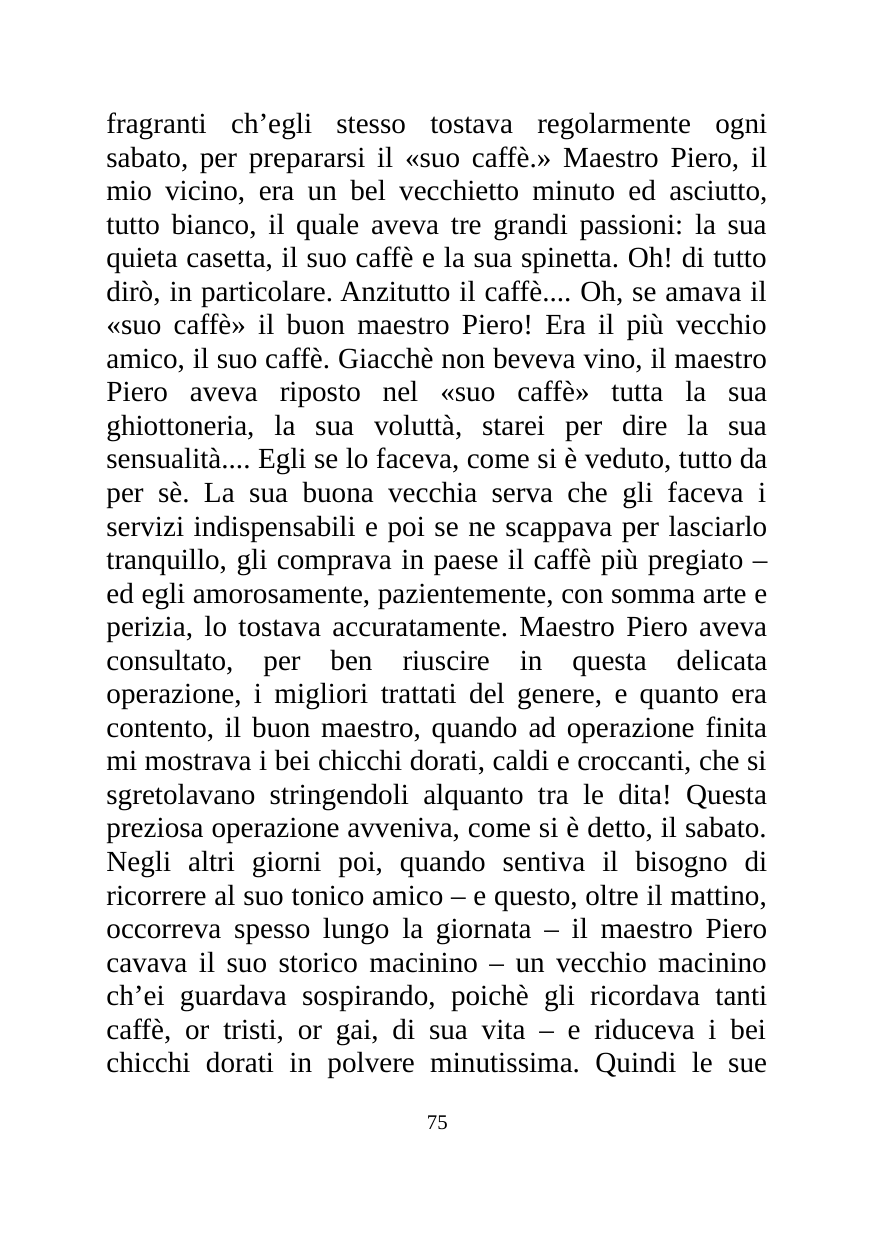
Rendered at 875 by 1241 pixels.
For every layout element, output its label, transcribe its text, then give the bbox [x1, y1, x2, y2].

text fragranti ch’egli stesso tostava regolarmente ogni sabato, per prepararsi il «suo caffè.» Maestro Piero, il mio vicino, era un bel vecchietto minuto ed asciutto, tutto bianco, il quale aveva tre grandi passioni: la sua quieta casetta, il suo caffè e la sua spinetta. Oh! di tutto dirò, in particolare. Anzitutto il caffè.... Oh, se amava il «suo caffè» il buon maestro Piero! Era il più vecchio amico, il suo caffè. Giacchè non beveva vino, il maestro Piero aveva riposto nel «suo caffè» tutta la sua ghiottoneria, la sua voluttà, starei per dire la sua sensualità.... Egli se lo faceva, come si è veduto, tutto da per sè. La sua buona vecchia serva che gli faceva i servizi indispensabili e poi se ne scappava per lasciarlo tranquillo, gli comprava in paese il caffè più pregiato – ed egli amorosamente, pazientemente, con somma arte e perizia, lo tostava accuratamente. Maestro Piero aveva consultato, per ben riuscire in questa delicata operazione, i migliori trattati del genere, e quanto era contento, il buon maestro, quando ad operazione finita mi mostrava i bei chicchi dorati, caldi e croccanti, che si sgretolavano stringendoli alquanto tra le dita! Questa preziosa operazione avveniva, come si è detto, il sabato. Negli altri giorni poi, quando sentiva il bisogno di ricorrere al suo tonico amico – e questo, oltre il mattino, occorreva spesso lungo la giornata – il maestro Piero cavava il suo storico macinino – un vecchio macinino ch’ei guardava sospirando, poichè gli ricordava tanti caffè, or tristi, or gai, di sua vita – e riduceva i bei chicchi dorati in polvere minutissima. Quindi le sue [106, 106, 768, 1079]
